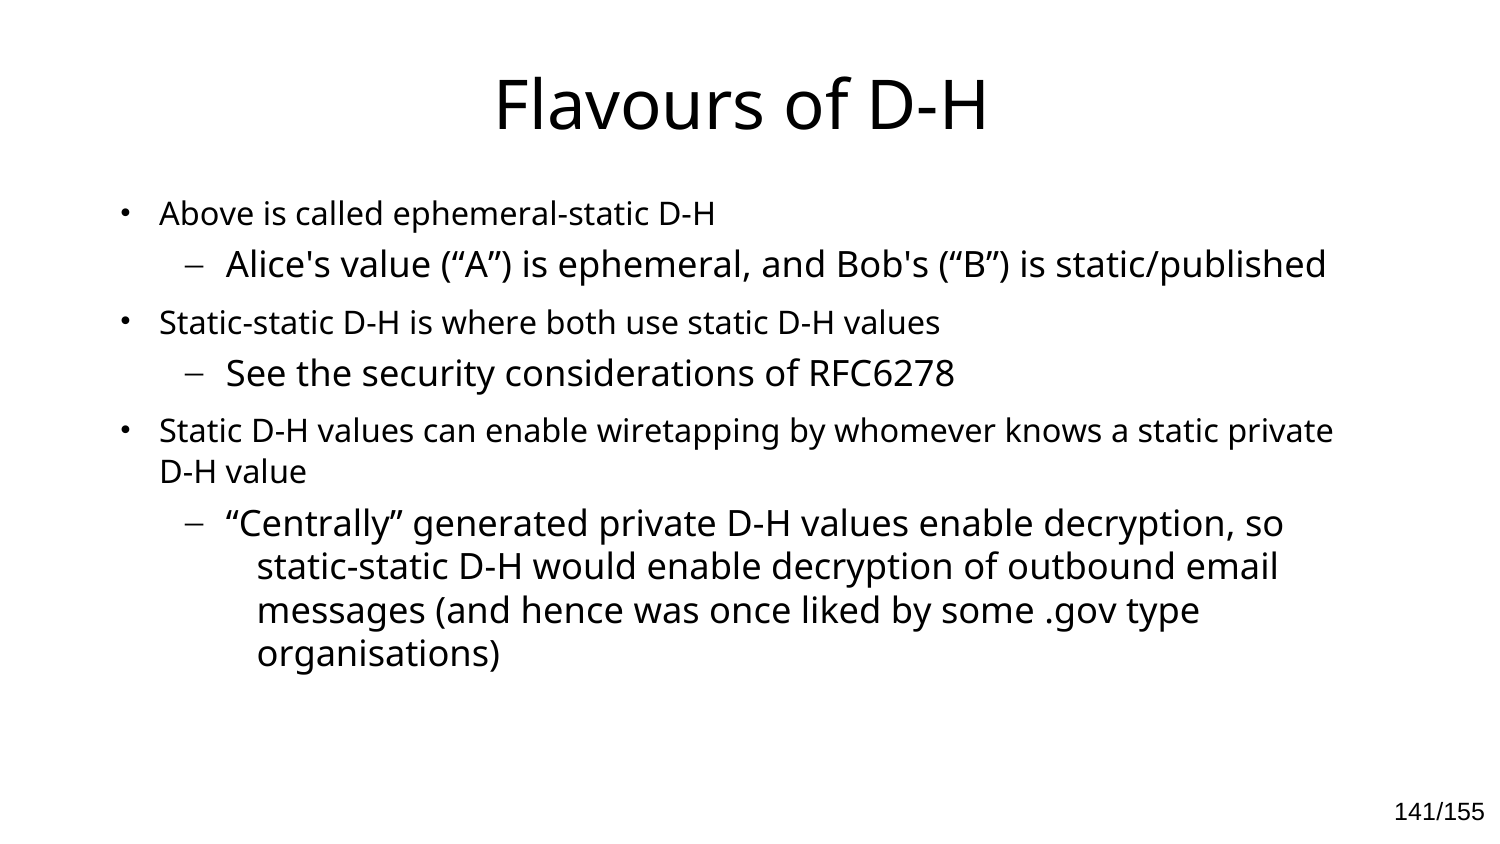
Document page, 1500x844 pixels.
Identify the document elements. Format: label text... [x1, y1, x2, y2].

list Above is called ephemeral-static D-H Alice's value (“A”) is ephemeral, and Bob's (“B”) is static/published Static-static D-H is where both use static D-H values See the security considerations of RFC6278 Static D-H values can enable wiretapping by whomever knows a static private D-H value “Centrally” generated private D-H values enable decryption, so static-static D-H would enable decryption of outbound email messages (and hence was once liked by some .gov type organisations) [104, 185, 1380, 692]
title Flavours of D-H [104, 31, 1380, 172]
